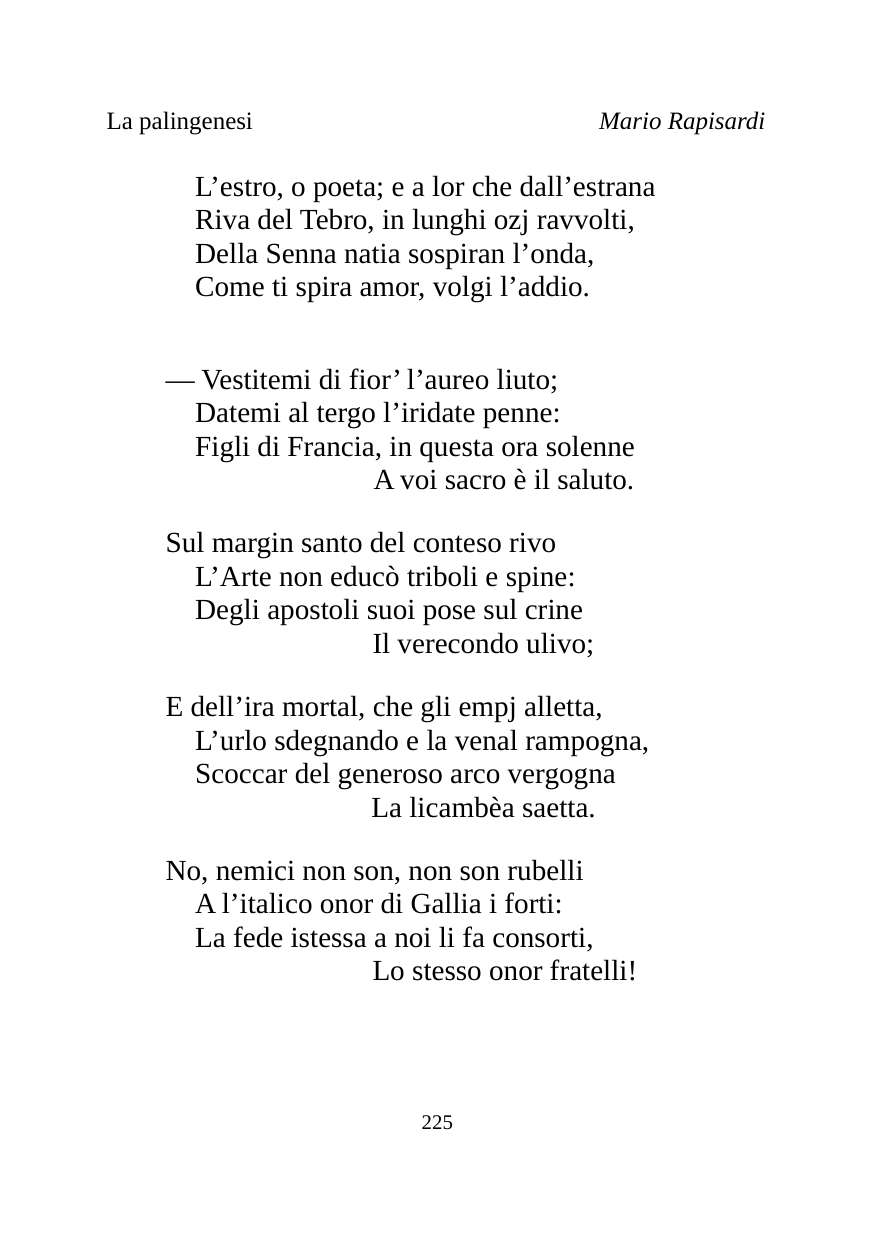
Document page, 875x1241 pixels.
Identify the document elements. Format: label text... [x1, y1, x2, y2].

text A voi sacro è il saluto. [373, 462, 768, 496]
text Lo stesso onor fratelli! [372, 953, 768, 987]
text L’estro, o poeta; e a lor che dall’estrana Riva del Tebro, in lunghi ozj ravvolti, Della Senna natia sospiran l’onda, Come ti spira amor, volgi l’addio. [165, 169, 768, 303]
text — Vestitemi di fior’ l’aureo liuto; Datemi al tergo l’iridate penne: Figli di Francia, in questa ora solenne [165, 362, 768, 462]
text No, nemici non son, non son rubelli A l’italico onor di Gallia i forti: La fede istessa a noi li fa consorti, [165, 853, 768, 953]
text Il verecondo ulivo; [372, 626, 768, 659]
text La licambèa saetta. [371, 790, 768, 823]
text E dell’ira mortal, che gli empj alletta, L’urlo sdegnando e la venal rampogna, Scoccar del generoso arco vergogna [165, 689, 768, 790]
text Sul margin santo del conteso rivo L’Arte non educò triboli e spine: Degli apostoli suoi pose sul crine [165, 525, 768, 626]
